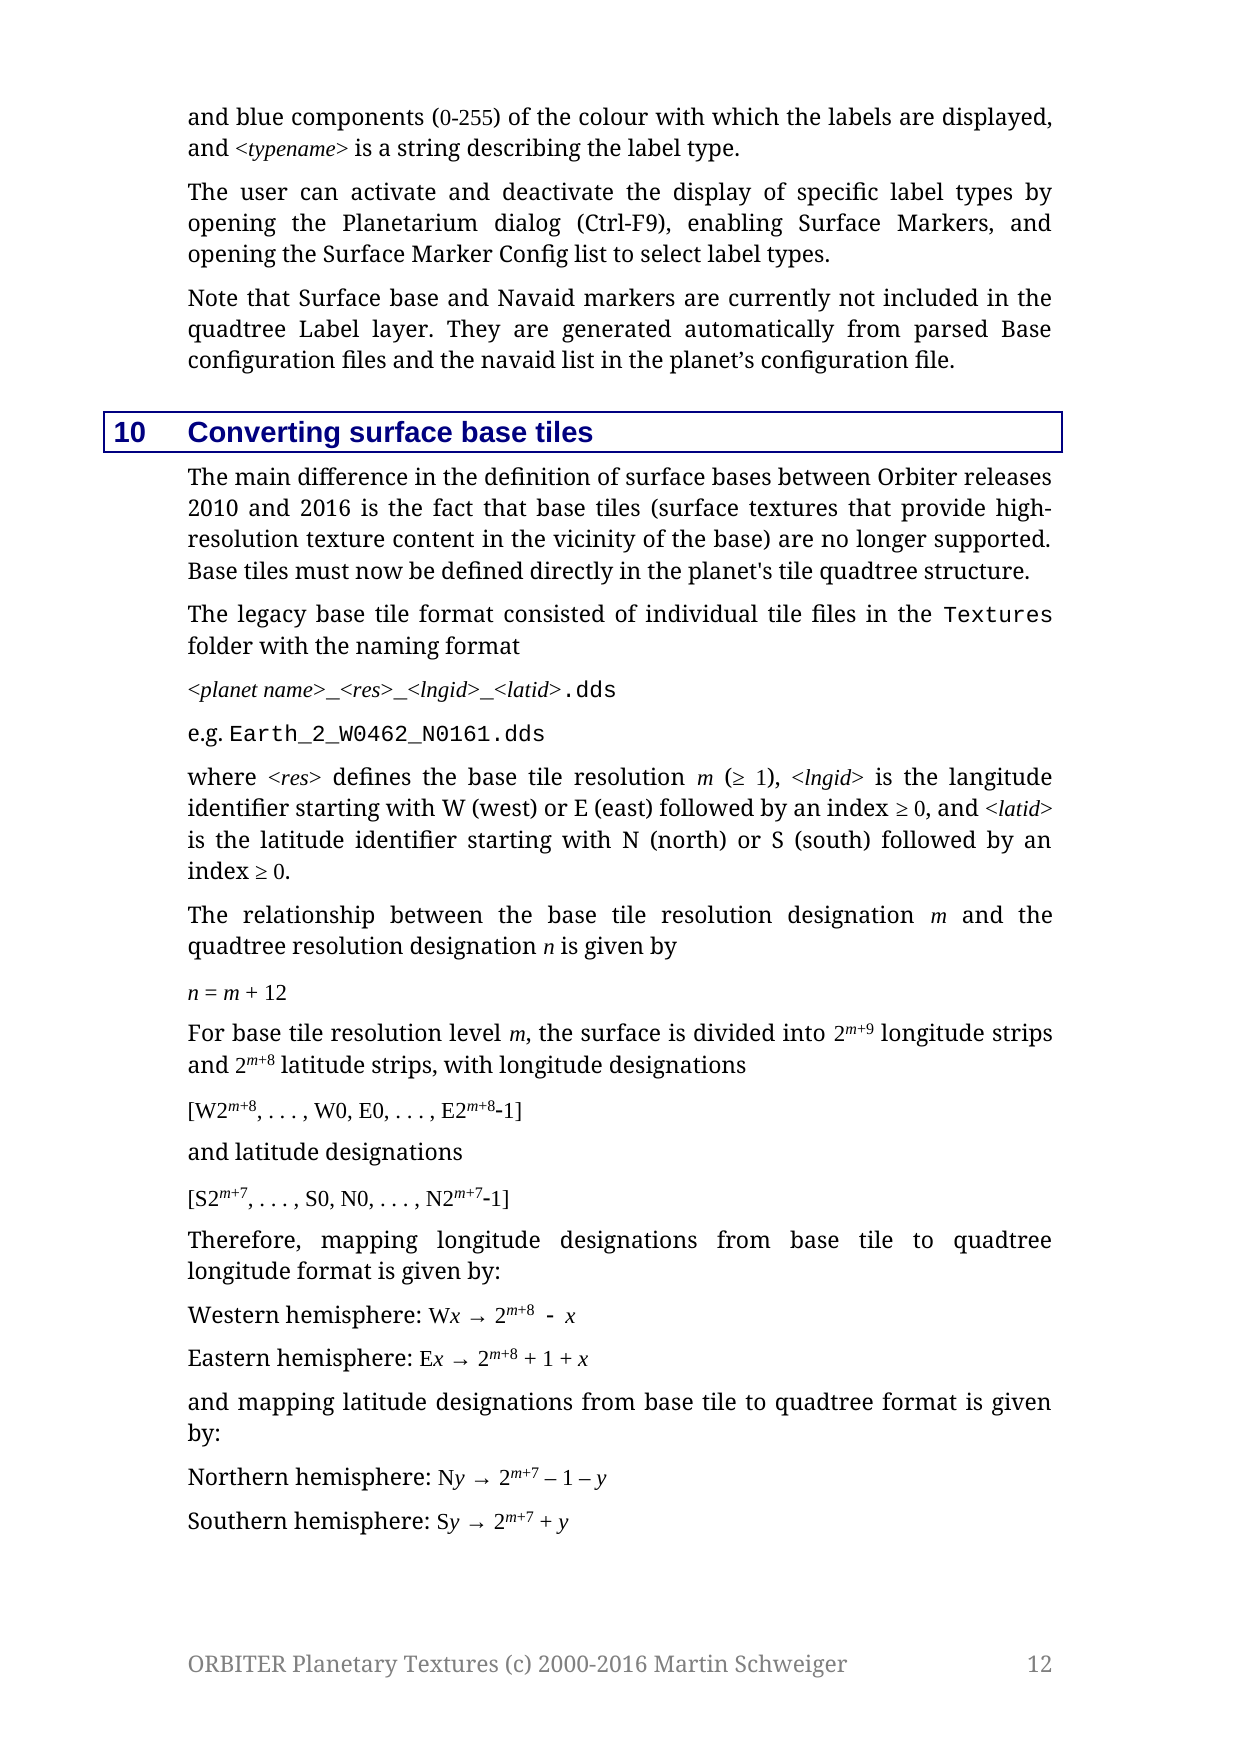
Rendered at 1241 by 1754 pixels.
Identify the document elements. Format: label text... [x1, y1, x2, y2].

text The main difference in the definition of surface bases between Orbiter releases 2010 and 2016 is the fact that base tiles (surface textures that provide high-resolution texture content in the vicinity of the base) are no longer supported. Base tiles must now be defined directly in the planet's tile quadtree structure. [187, 461, 1053, 586]
text [W2m+8, . . . , W0, E0, . . . , E2m+81] [187, 1092, 1053, 1124]
subtitle Converting surface base tiles [105, 413, 1061, 451]
text n = m + 12 [187, 974, 1053, 1005]
text Therefore, mapping longitude designations from base tile to quadtree longitude format is given by: [187, 1224, 1053, 1286]
text Western hemisphere: Wx → 2m+8  x [187, 1299, 1053, 1330]
text Northern hemisphere: Ny → 2m+7 – 1 – y [187, 1461, 1053, 1492]
text For base tile resolution level m, the surface is divided into 2m+9 longitude strips and 2m+8 latitude strips, with longitude designations [187, 1017, 1053, 1080]
text where <res> defines the base tile resolution m (≥ 1), <lngid> is the langitude identifier starting with W (west) or E (east) followed by an index ≥ 0, and <latid> is the latitude identifier starting with N (north) or S (south) followed by an index ≥ 0. [187, 761, 1053, 886]
text Eastern hemisphere: Ex → 2m+8 + 1 + x [187, 1342, 1053, 1374]
text Note that Surface base and Navaid markers are currently not included in the quadtree Label layer. They are generated automatically from parsed Base configuration files and the navaid list in the planet’s configuration file. [187, 282, 1053, 375]
text The legacy base tile format consisted of individual tile files in the Textures folder with the naming format [187, 598, 1053, 661]
text e.g. Earth_2_W0462_N0161.dds [187, 717, 1053, 749]
text The user can activate and deactivate the display of specific label types by opening the Planetarium dialog (Ctrl-F9), enabling Surface Markers, and opening the Surface Marker Config list to select label types. [187, 175, 1053, 269]
text The relationship between the base tile resolution designation m and the quadtree resolution designation n is given by [187, 899, 1053, 961]
text and latitude designations [187, 1136, 1053, 1167]
text and blue components (0-255) of the colour with which the labels are displayed, and <typename> is a string describing the label type. [187, 100, 1053, 163]
text <planet name>_<res>_<lngid>_<latid>.dds [187, 673, 1053, 705]
text and mapping latitude designations from base tile to quadtree format is given by: [187, 1386, 1053, 1449]
text Southern hemisphere: Sy → 2m+7 + y [187, 1505, 1053, 1536]
text [S2m+7, . . . , S0, N0, . . . , N2m+71] [187, 1180, 1053, 1211]
